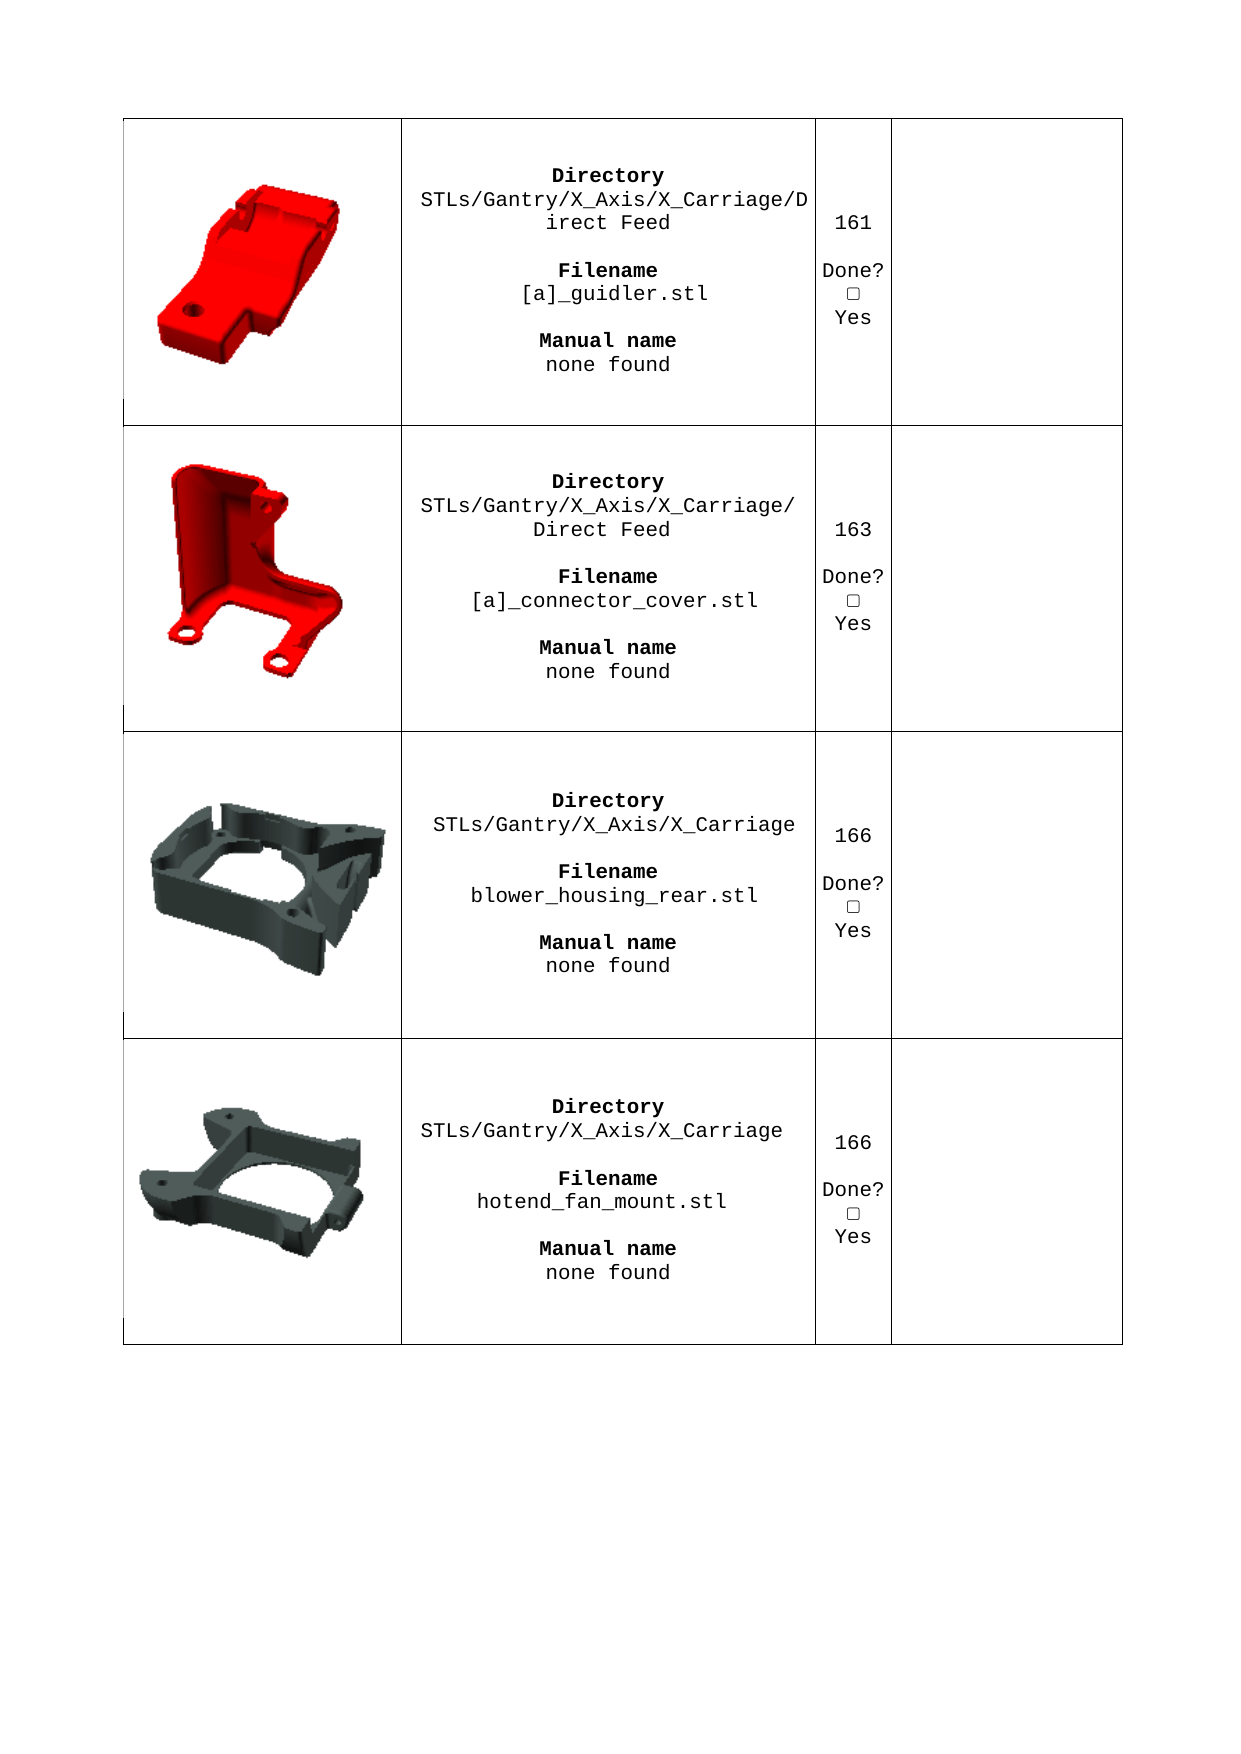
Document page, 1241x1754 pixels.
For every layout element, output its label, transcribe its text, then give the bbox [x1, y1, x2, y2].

table_cell Directory STLs/Gantry/X_Axis/X_Carriage Filename blower_housing_rear.stl Manual name none found [402, 732, 815, 1038]
table_cell [892, 732, 1122, 1038]
table_cell 166 Done? ▢ Yes [816, 732, 891, 1038]
table_cell 166 Done? ▢ Yes [816, 1039, 891, 1344]
table_cell Directory STLs/Gantry/X_Axis/X_Carriage/Direct Feed Filename [a]_connector_cover.stl Manual name none found [402, 426, 815, 731]
table_cell [124, 705, 401, 731]
picture [123, 1040, 401, 1318]
table_cell 161 Done? ▢ Yes [816, 119, 891, 425]
table_cell [124, 1012, 401, 1038]
table_cell 163 Done? ▢ Yes [816, 426, 891, 731]
picture [123, 121, 401, 399]
picture [123, 427, 401, 705]
table_cell [124, 1318, 401, 1344]
table_cell Directory STLs/Gantry/X_Axis/X_Carriage Filename hotend_fan_mount.stl Manual name none found [402, 1039, 815, 1344]
table_cell [892, 1039, 1122, 1344]
table_cell Directory STLs/Gantry/X_Axis/X_Carriage/Direct Feed Filename [a]_guidler.stl Manual name none found [402, 119, 815, 425]
table_cell [892, 426, 1122, 731]
picture [123, 734, 401, 1012]
table_cell [892, 119, 1122, 425]
table_cell [124, 399, 401, 425]
